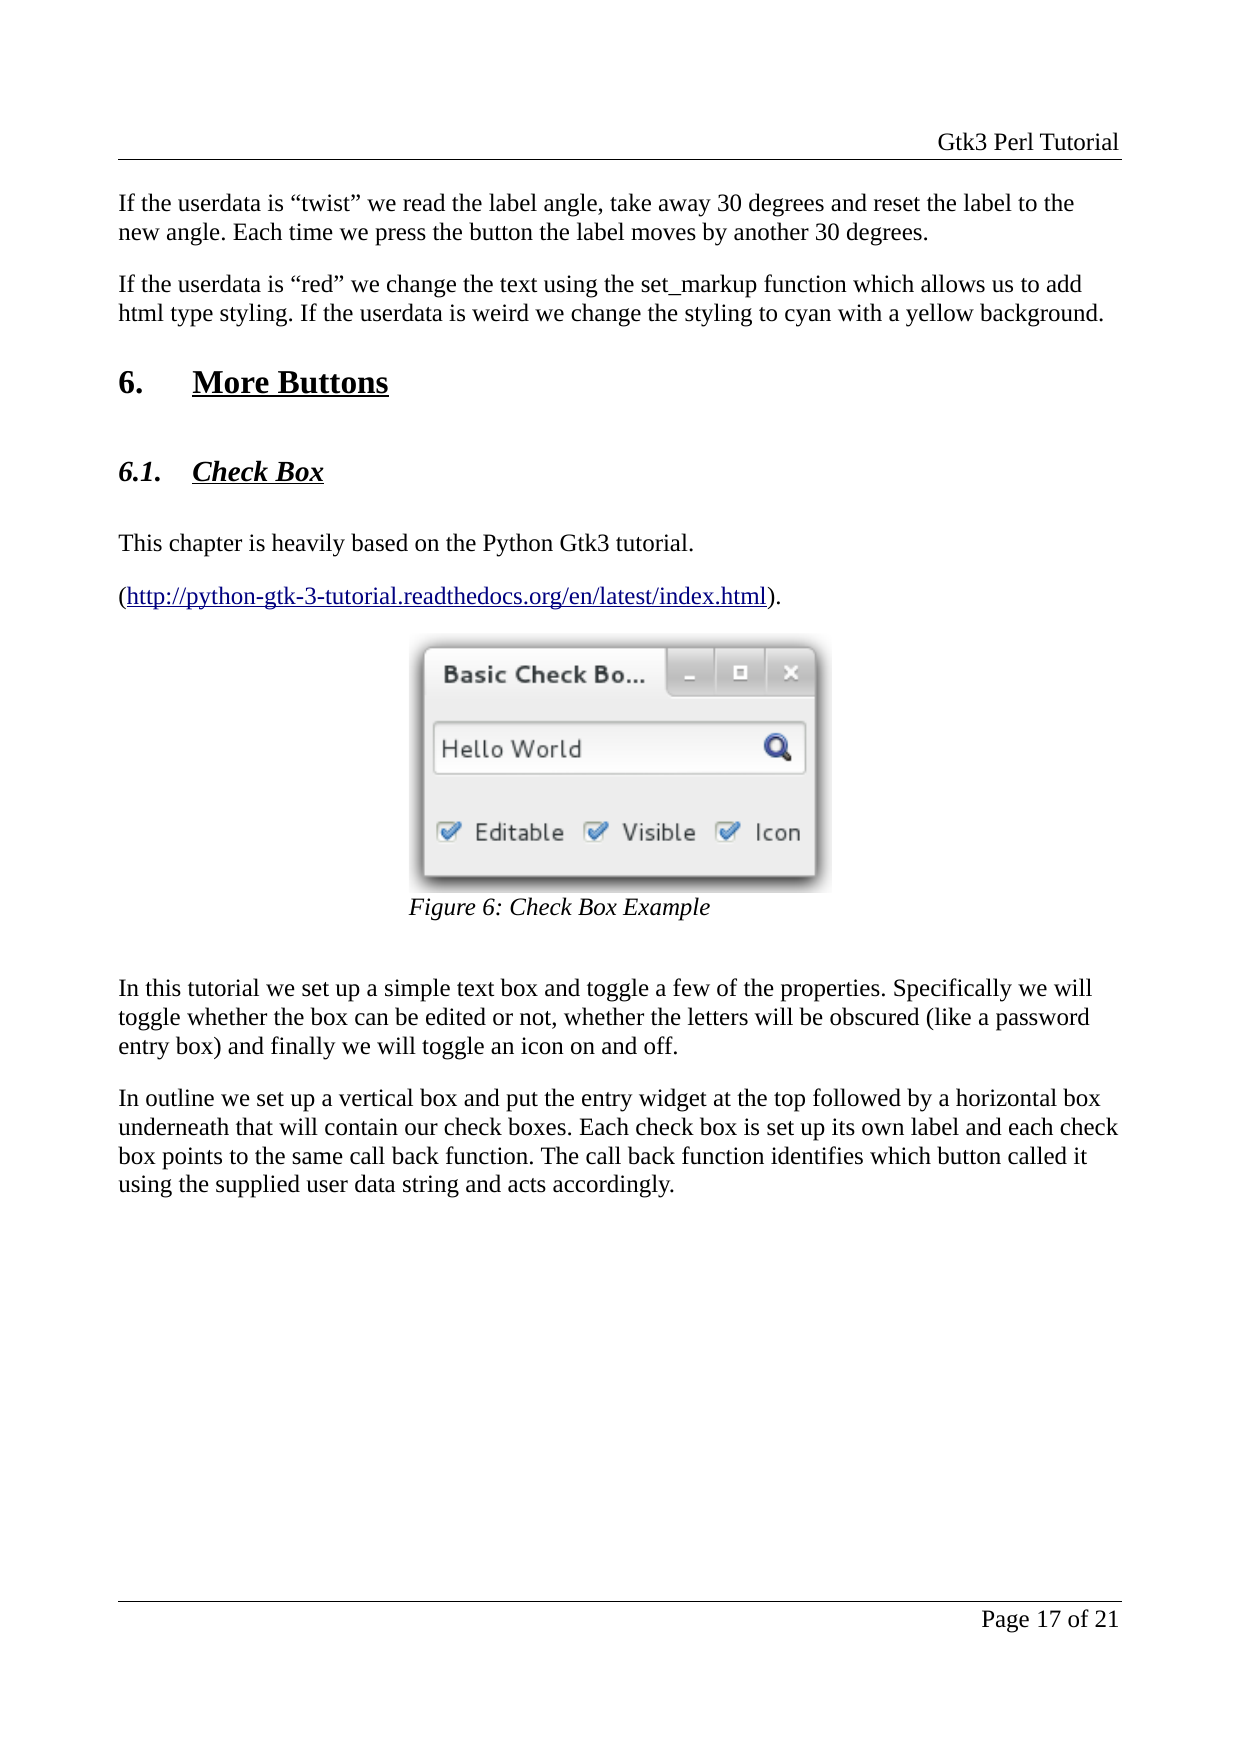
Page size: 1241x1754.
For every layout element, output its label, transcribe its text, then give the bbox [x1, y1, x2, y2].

text In outline we set up a vertical box and put the entry widget at the top followed by a horizontal box underneath that will contain our check boxes. Each check box is set up its own label and each check box points to the same call back function. The call back function identifies which button called it using the supplied user data string and acts accordingly. [118, 1083, 1122, 1198]
text (http://python-gtk-3-tutorial.readthedocs.org/en/latest/index.html). [118, 581, 1122, 609]
text Figure 6: Check Box Example [409, 893, 832, 921]
text In this tutorial we set up a simple text box and toggle a few of the properties. Specifically we will toggle whether the box can be edited or not, whether the letters will be obscured (like a password entry box) and finally we will toggle an icon on and off. [118, 973, 1122, 1060]
text If the userdata is “red” we change the text using the set_markup function which allows us to add html type styling. If the userdata is weird we change the styling to cyan with a yellow background. [118, 269, 1122, 327]
subtitle More Buttons [118, 362, 1122, 401]
text If the userdata is “twist” we read the label angle, take away 30 degrees and reset the label to the new angle. Each time we press the button the label moves by another 30 degrees. [118, 188, 1122, 246]
text This chapter is heavily based on the Python Gtk3 tutorial. [118, 528, 1122, 557]
subtitle Check box [118, 454, 1122, 487]
picture [408, 633, 832, 893]
